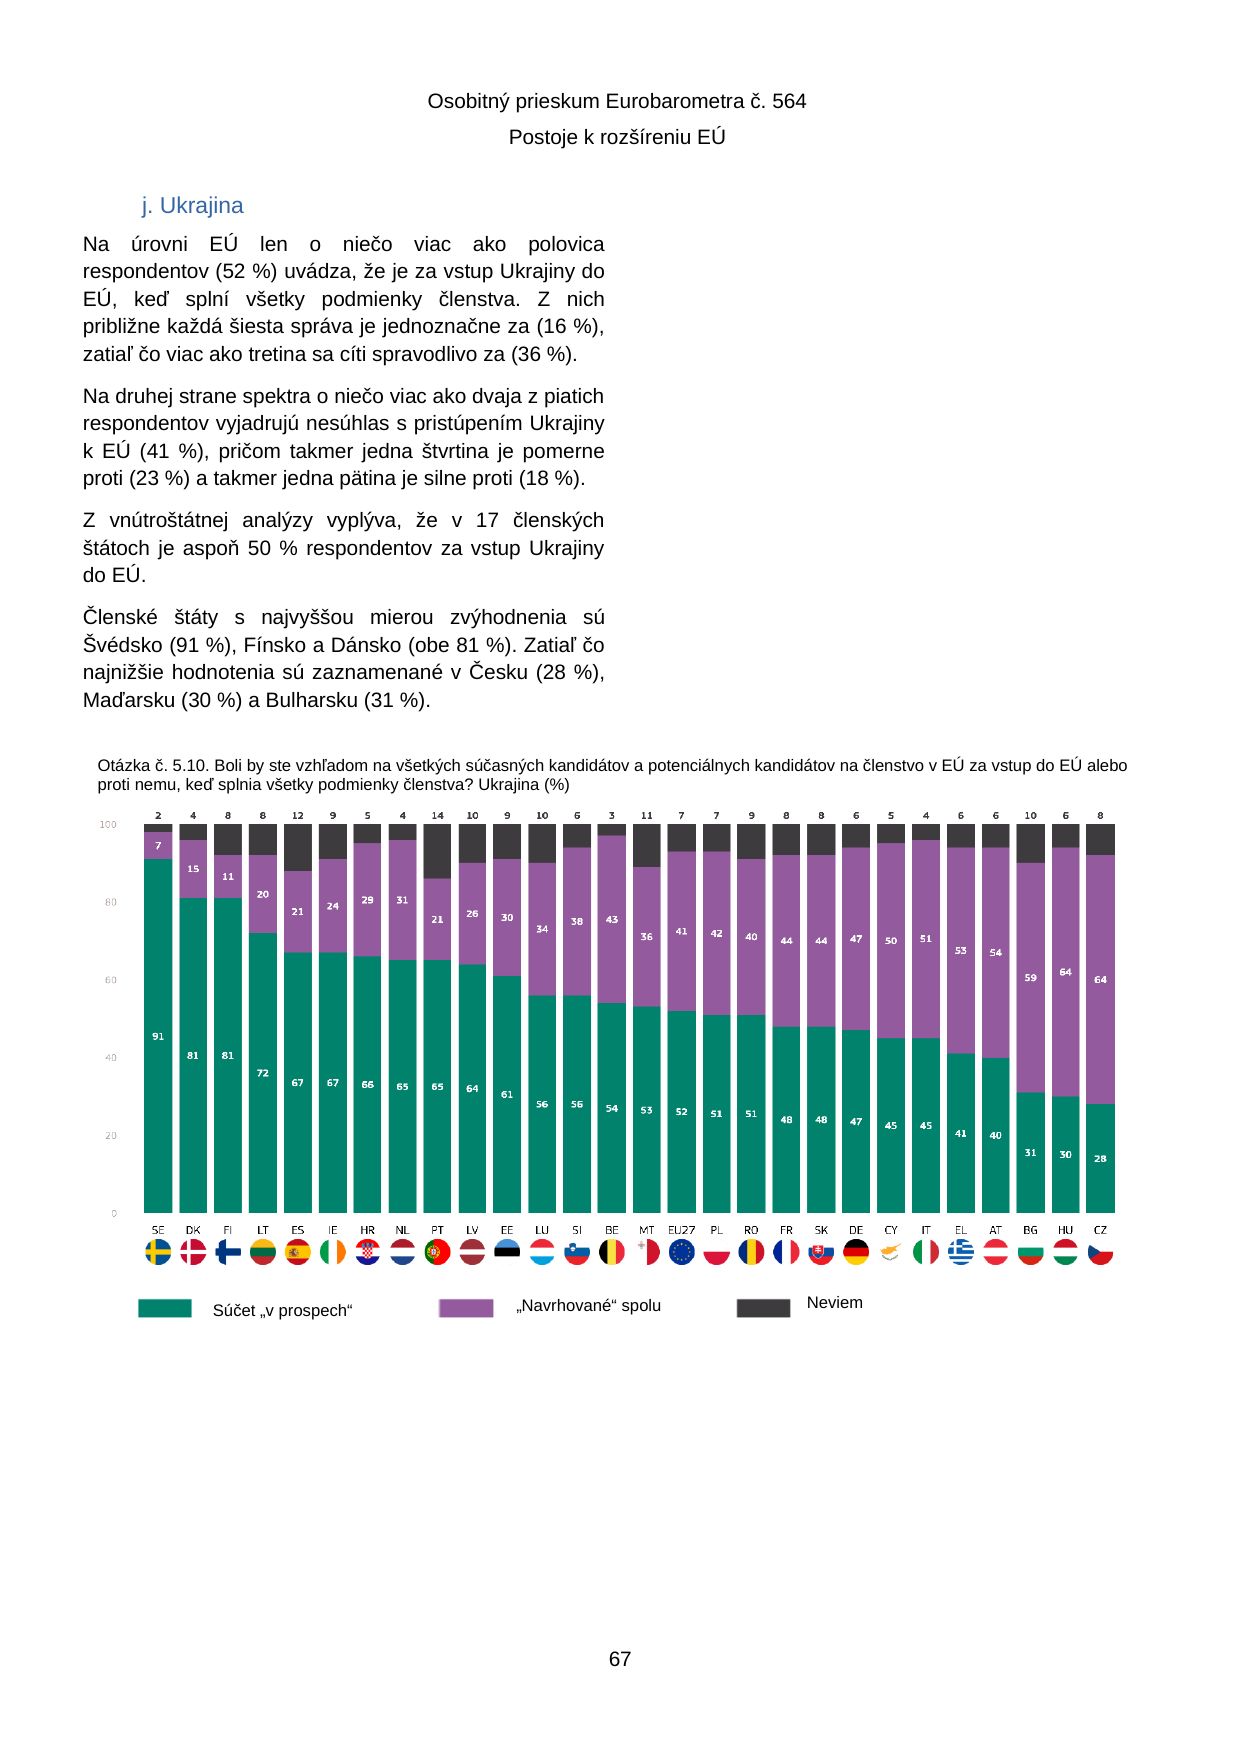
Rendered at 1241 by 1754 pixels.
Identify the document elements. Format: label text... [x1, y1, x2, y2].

text Na úrovni EÚ len o niečo viac ako polovica respondentov (52 %) uvádza, že je za vstup Ukrajiny do EÚ, keď splní všetky podmienky členstva. Z nich približne každá šiesta správa je jednoznačne za (16 %), zatiaľ čo viac ako tretina sa cíti spravodlivo za (36 %). [83, 231, 605, 365]
text Z vnútroštátnej analýzy vyplýva, že v 17 členských štátoch je aspoň 50 % respondentov za vstup Ukrajiny do EÚ. [83, 508, 605, 587]
picture [92, 800, 1124, 1272]
text Členské štáty s najvyššou mierou zvýhodnenia sú Švédsko (91 %), Fínsko a Dánsko (obe 81 %). Zatiaľ čo najnižšie hodnotenia sú zaznamenané v Česku (28 %), Maďarsku (30 %) a Bulharsku (31 %). [83, 605, 605, 712]
subtitle j. Ukrajina [142, 192, 605, 219]
text Na druhej strane spektra o niečo viac ako dvaja z piatich respondentov vyjadrujú nesúhlas s pristúpením Ukrajiny k EÚ (41 %), pričom takmer jedna štvrtina je pomerne proti (23 %) a takmer jedna pätina je silne proti (18 %). [83, 383, 605, 490]
picture [108, 1283, 797, 1321]
